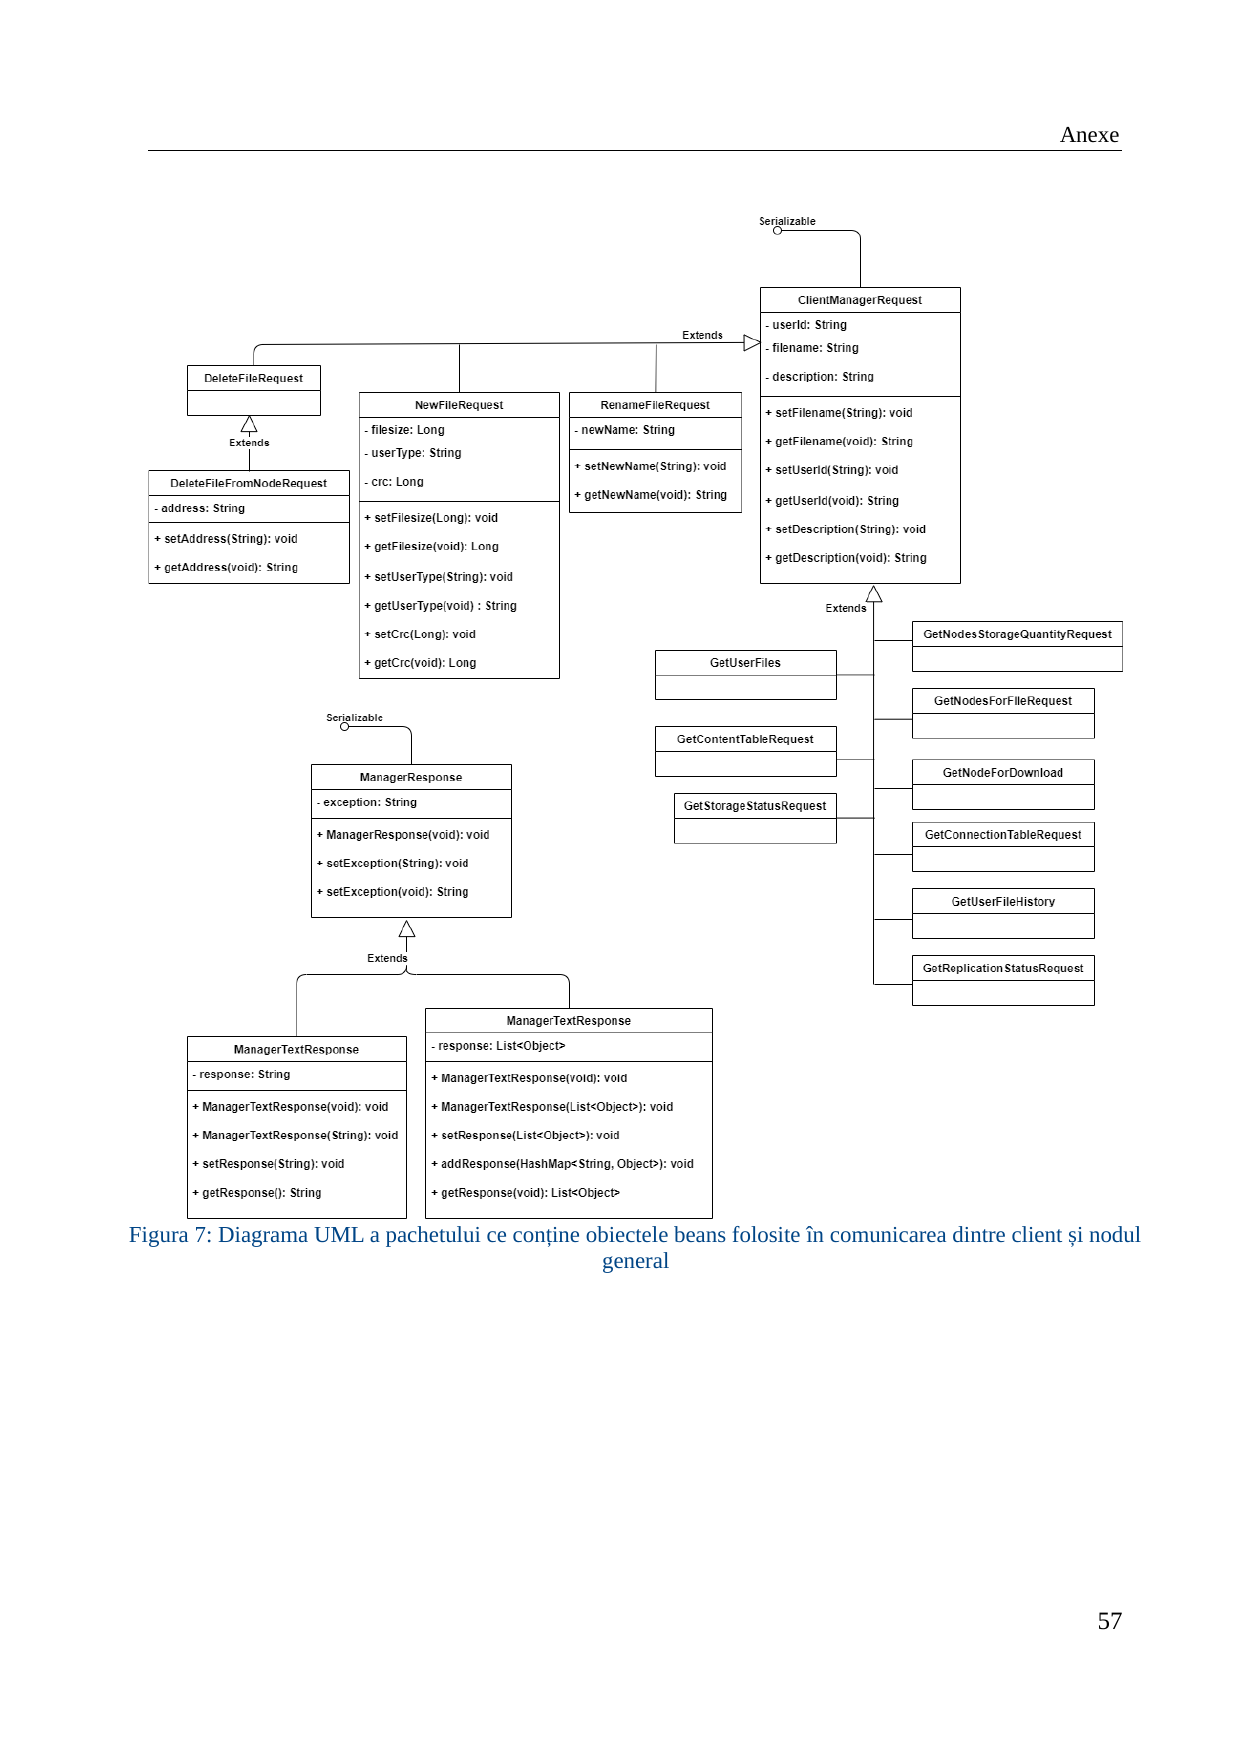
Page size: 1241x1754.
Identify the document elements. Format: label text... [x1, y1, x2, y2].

text Figura 7: Diagrama UML a pachetului ce conține obiectele beans folosite în comunicarea dintre client și nodul general [93, 1221, 1178, 1274]
picture [148, 214, 1123, 1221]
